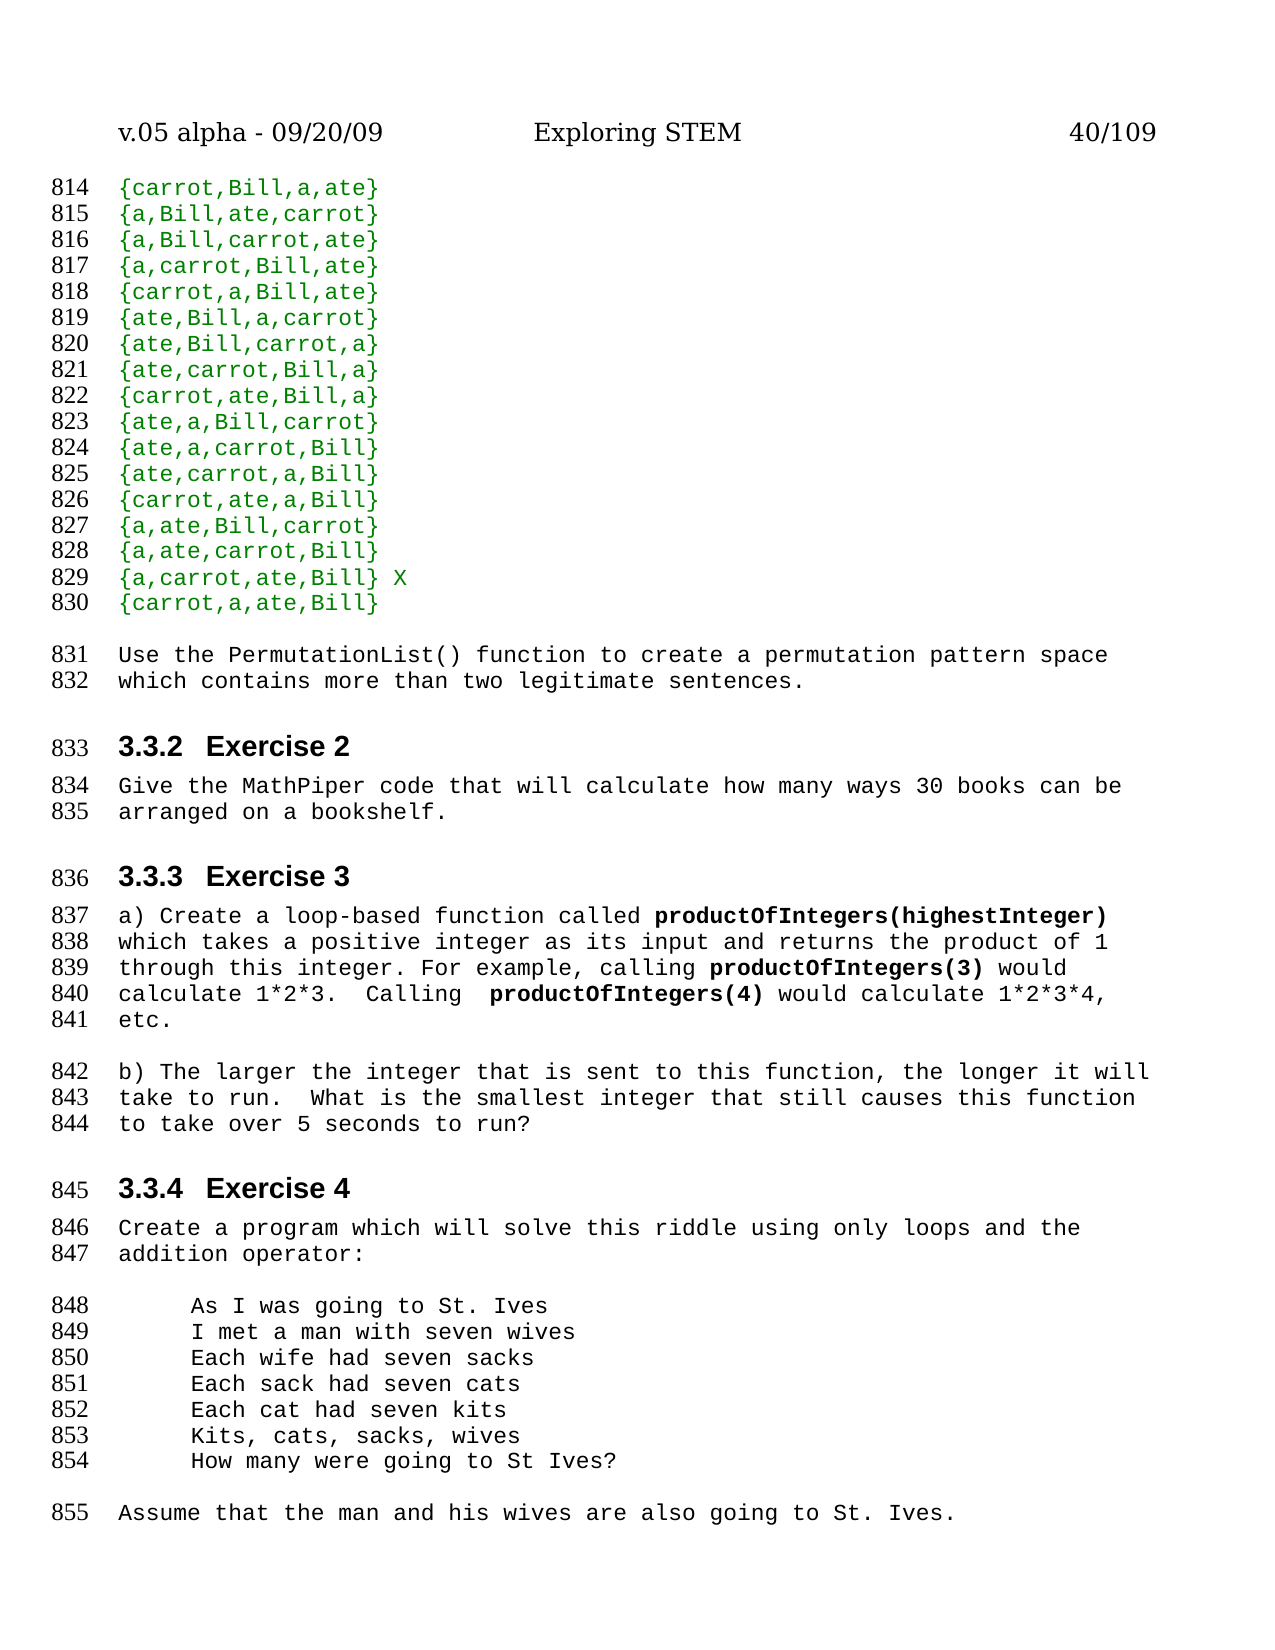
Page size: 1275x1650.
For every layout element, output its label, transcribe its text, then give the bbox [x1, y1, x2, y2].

text {ate,Bill,a,carrot} [118, 306, 1157, 332]
text a) Create a loop-based function called productOfIntegers(highestInteger) which takes a positive integer as its input and returns the product of 1 through this integer. For example, calling productOfIntegers(3) would calculate 1*2*3. Calling productOfIntegers(4) would calculate 1*2*3*4, etc. [118, 904, 1157, 1034]
text Each sack had seven cats [191, 1372, 1157, 1398]
text Give the MathPiper code that will calculate how many ways 30 books can be arranged on a bookshelf. [118, 774, 1157, 826]
text {ate,a,Bill,carrot} [118, 410, 1157, 436]
subtitle Exercise 4 [118, 1171, 1157, 1204]
text How many were going to St Ives? [191, 1450, 1157, 1476]
text {carrot,Bill,a,ate} [118, 177, 1157, 203]
text Assume that the man and his wives are also going to St. Ives. [118, 1502, 1157, 1528]
text As I was going to St. Ives [191, 1294, 1157, 1320]
text {carrot,a,ate,Bill} [118, 592, 1157, 618]
text {a,carrot,ate,Bill} X [118, 566, 1157, 592]
subtitle Exercise 3 [118, 859, 1157, 892]
text Kits, cats, sacks, wives [191, 1424, 1157, 1450]
text Create a program which will solve this riddle using only loops and the addition operator: [118, 1216, 1157, 1268]
text {carrot,ate,a,Bill} [118, 488, 1157, 514]
text {a,ate,carrot,Bill} [118, 540, 1157, 566]
text {ate,carrot,a,Bill} [118, 462, 1157, 488]
text Each cat had seven kits [191, 1398, 1157, 1424]
text {ate,Bill,carrot,a} [118, 332, 1157, 358]
text {a,Bill,ate,carrot} [118, 203, 1157, 229]
text {carrot,ate,Bill,a} [118, 384, 1157, 410]
text {ate,a,carrot,Bill} [118, 436, 1157, 462]
text Each wife had seven sacks [191, 1346, 1157, 1372]
text {a,Bill,carrot,ate} [118, 229, 1157, 254]
text {a,carrot,Bill,ate} [118, 254, 1157, 281]
text I met a man with seven wives [191, 1320, 1157, 1346]
text {carrot,a,Bill,ate} [118, 281, 1157, 306]
subtitle Exercise 2 [118, 728, 1157, 762]
text {a,ate,Bill,carrot} [118, 514, 1157, 540]
text b) The larger the integer that is sent to this function, the longer it will take to run. What is the smallest integer that still causes this function to take over 5 seconds to run? [118, 1060, 1157, 1138]
text Use the PermutationList() function to create a permutation pattern space which contains more than two legitimate sentences. [118, 644, 1157, 696]
text {ate,carrot,Bill,a} [118, 358, 1157, 384]
